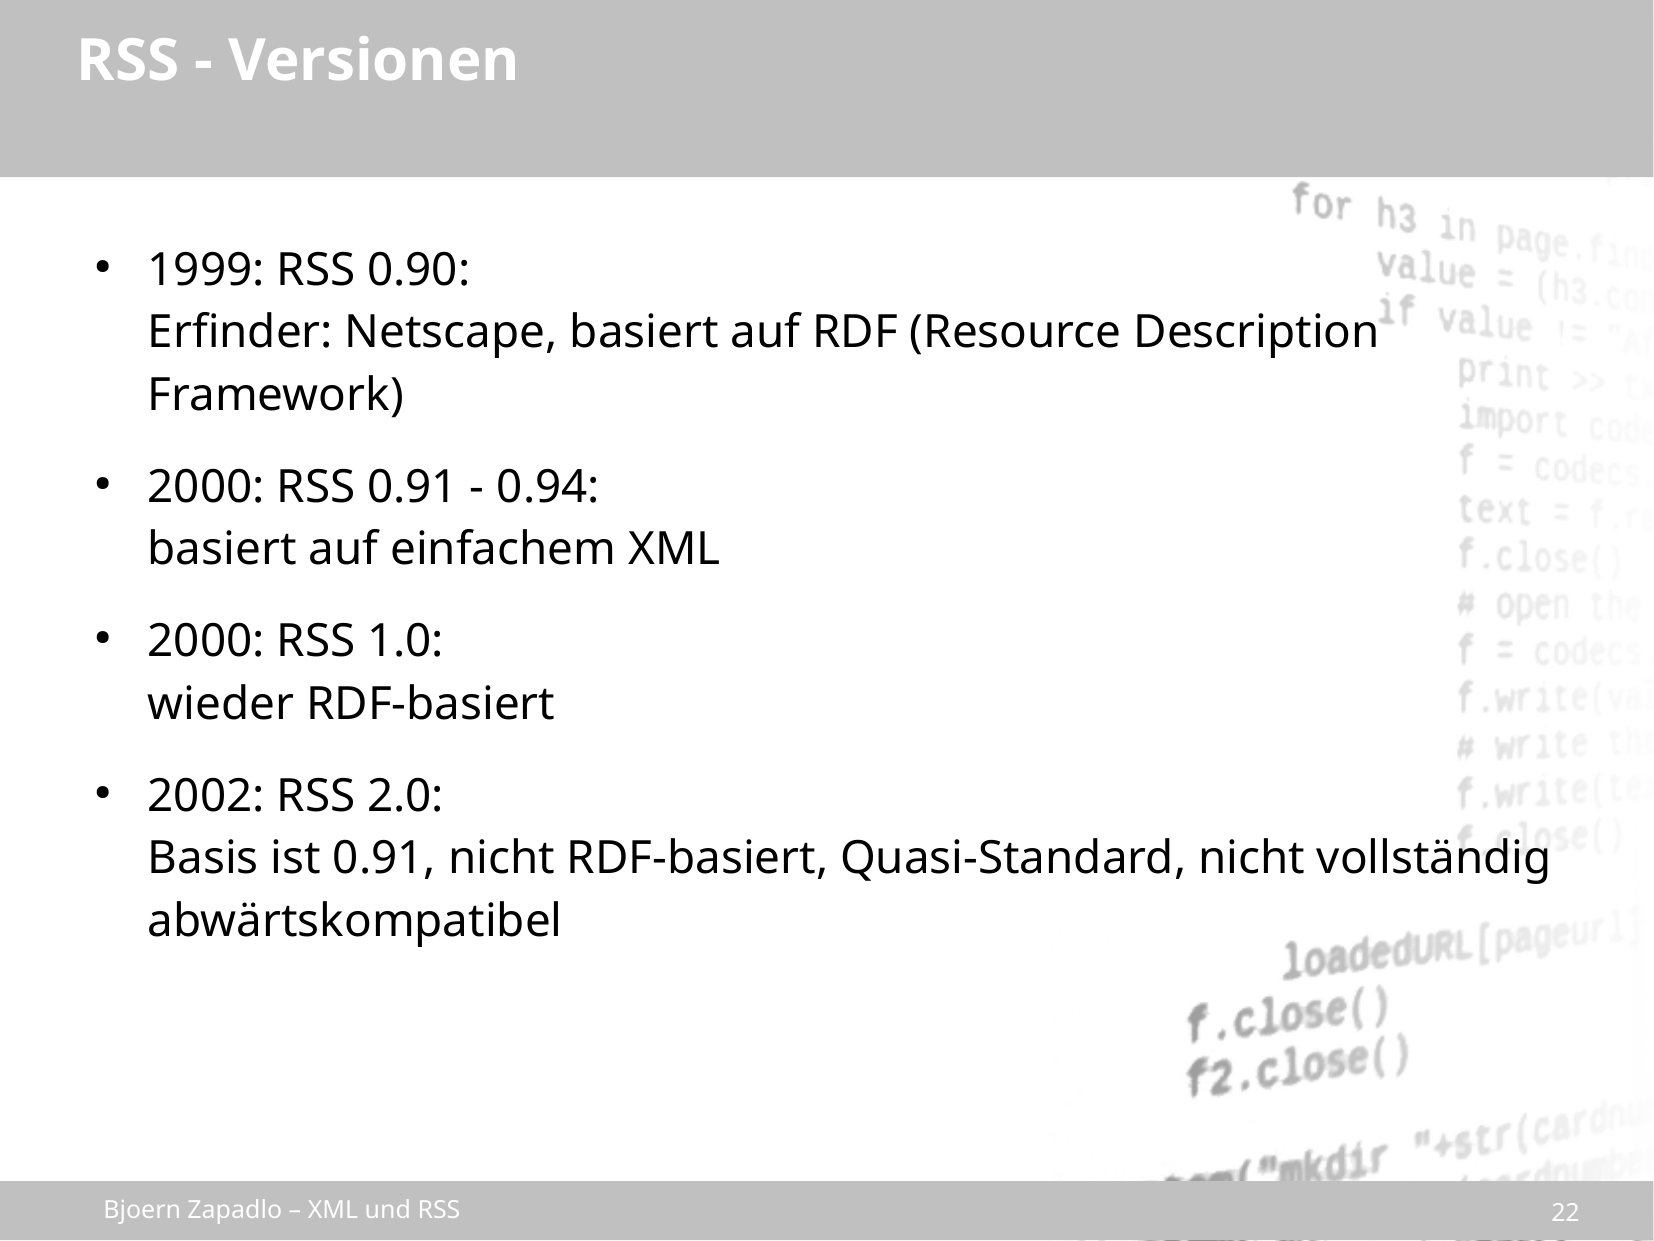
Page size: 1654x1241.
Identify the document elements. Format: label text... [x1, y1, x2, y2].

title RSS - Versionen [76, 17, 1565, 178]
list 1999: RSS 0.90: Erfinder: Netscape, basiert auf RDF (Resource Description Framework) 2000: RSS 0.91 - 0.94: basiert auf einfachem XML 2000: RSS 1.0: wieder RDF-basiert 2002: RSS 2.0: Basis ist 0.91, nicht RDF-basiert, Quasi-Standard, nicht vollständig abwärtskompatibel [76, 236, 1566, 1041]
picture [0, 178, 1654, 1181]
